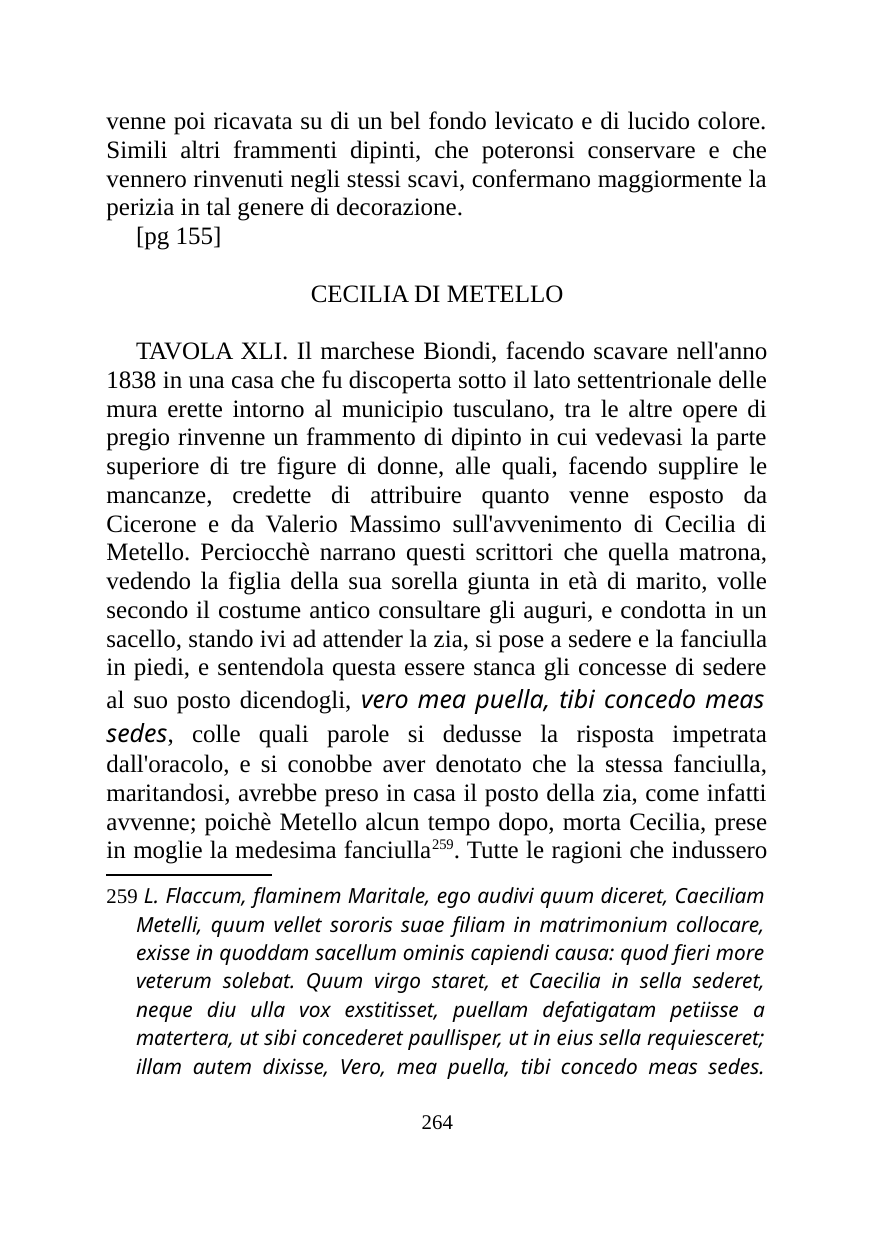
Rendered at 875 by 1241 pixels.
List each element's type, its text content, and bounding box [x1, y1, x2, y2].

text TAVOLA XLI. Il marchese Biondi, facendo scavare nell'anno 1838 in una casa che fu discoperta sotto il lato settentrionale delle mura erette intorno al municipio tusculano, tra le altre opere di pregio rinvenne un frammento di dipinto in cui vedevasi la parte superiore di tre figure di donne, alle quali, facendo supplire le mancanze, credette di attribuire quanto venne esposto da Cicerone e da Valerio Massimo sull'avvenimento di Cecilia di Metello. Perciocchè narrano questi scrittori che quella matrona, vedendo la figlia della sua sorella giunta in età di marito, volle secondo il costume antico consultare gli auguri, e condotta in un sacello, stando ivi ad attender la zia, si pose a sedere e la fanciulla in piedi, e sentendola questa essere stanca gli concesse di sedere al suo posto dicendogli, vero mea puella, tibi concedo meas sedes, colle quali parole si dedusse la risposta impetrata dall'oracolo, e si conobbe aver denotato che la stessa fanciulla, maritandosi, avrebbe preso in casa il posto della zia, come infatti avvenne; poichè Metello alcun tempo dopo, morta Cecilia, prese in moglie la medesima fanciulla. Tutte le ragioni che indussero [106, 336, 768, 864]
text CECILIA DI METELLO [106, 279, 768, 307]
text L. Flaccum, flaminem Maritale, ego audivi quum diceret, Caeciliam Metelli, quum vellet sororis suae filiam in matrimonium collocare, exisse in quoddam sacellum ominis capiendi causa: quod fieri more veterum solebat. Quum virgo staret, et Caecilia in sella sederet, neque diu ulla vox exstitisset, puellam defatigatam petiisse a matertera, ut sibi concederet paullisper, ut in eius sella requiesceret; illam autem dixisse, Vero, mea puella, tibi concedo meas sedes. [106, 881, 768, 1080]
text [pg 155] [106, 221, 768, 250]
text venne poi ricavata su di un bel fondo levicato e di lucido colore. Simili altri frammenti dipinti, che poteronsi conservare e che vennero rinvenuti negli stessi scavi, confermano maggiormente la perizia in tal genere di decorazione. [106, 106, 768, 221]
